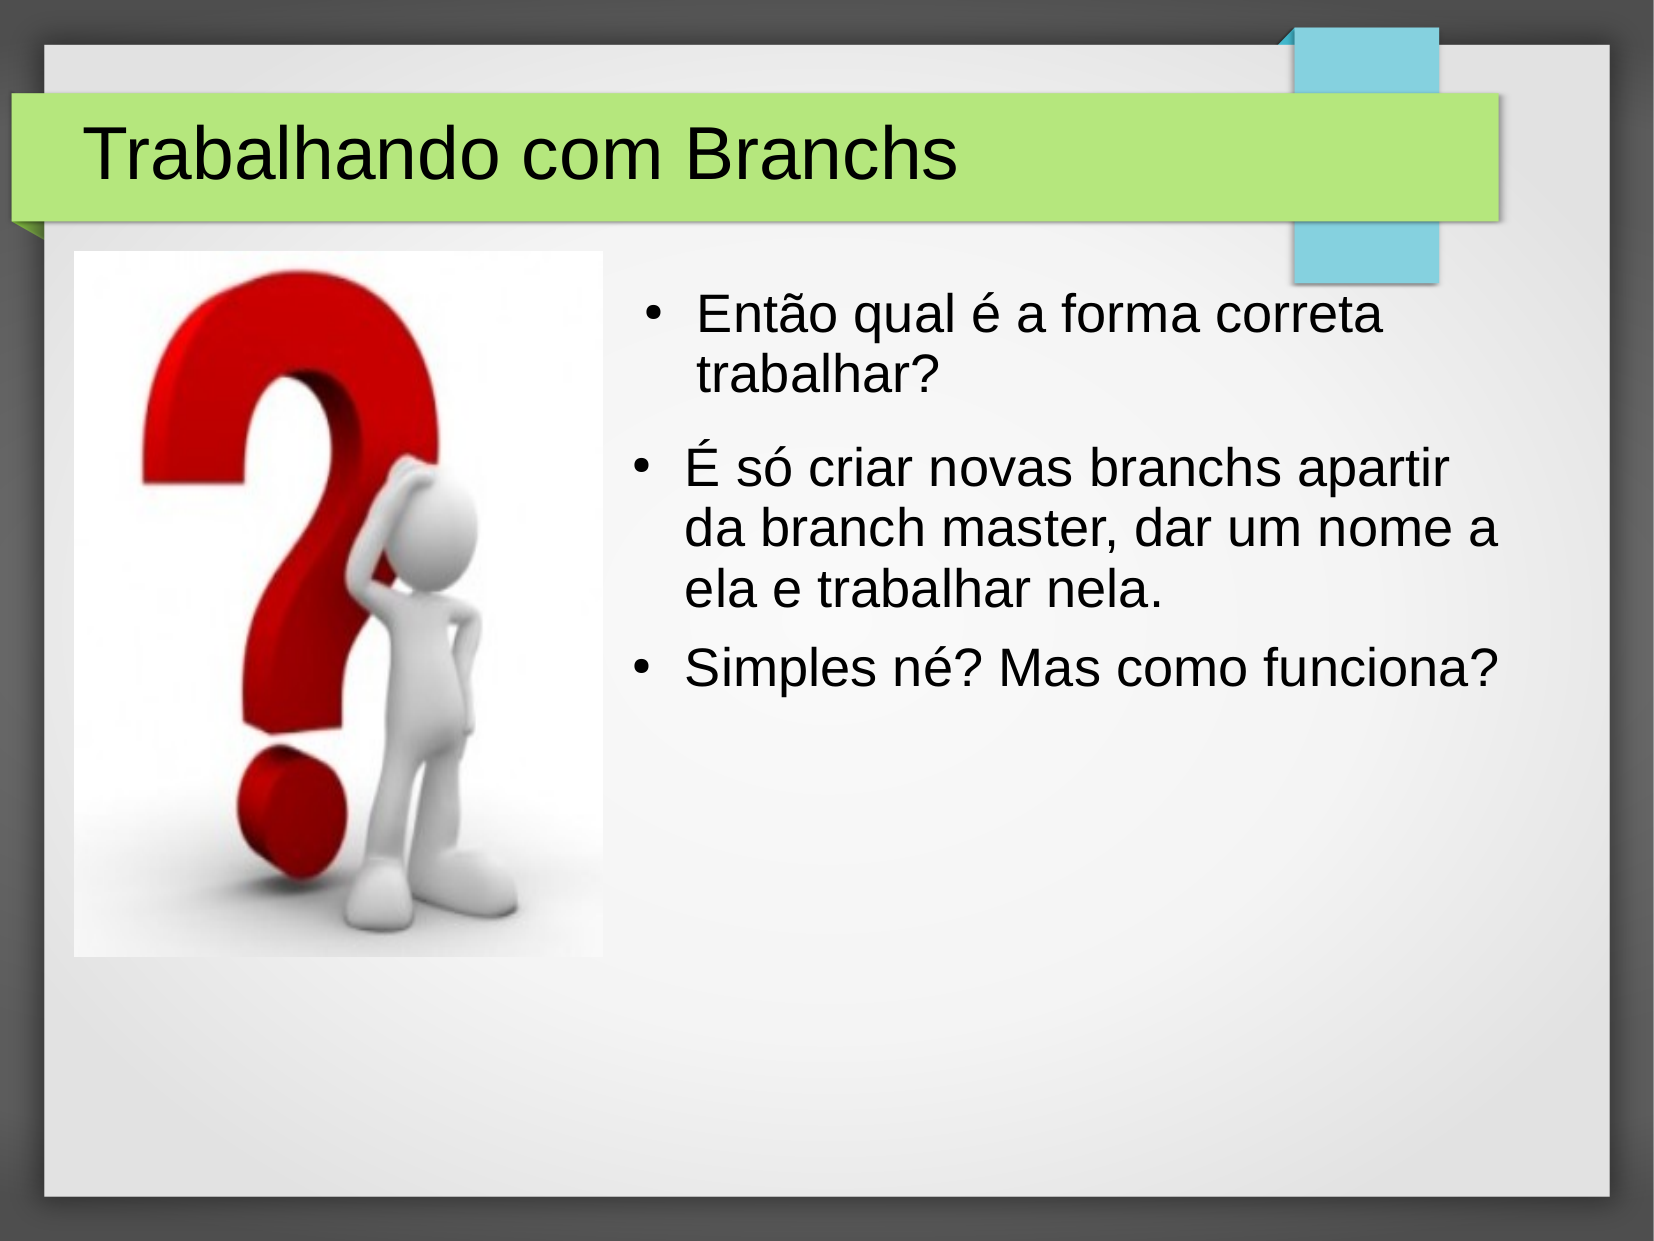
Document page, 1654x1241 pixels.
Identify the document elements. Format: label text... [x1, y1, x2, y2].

picture [0, 0, 1654, 1241]
list É só criar novas branchs apartir da branch master, dar um nome a ela e trabalhar nela. [614, 437, 1524, 637]
list Então qual é a forma correta trabalhar? [625, 283, 1536, 414]
title Trabalhando com Branchs [82, 94, 1264, 213]
list Simples né? Mas como funciona? [614, 637, 1524, 745]
